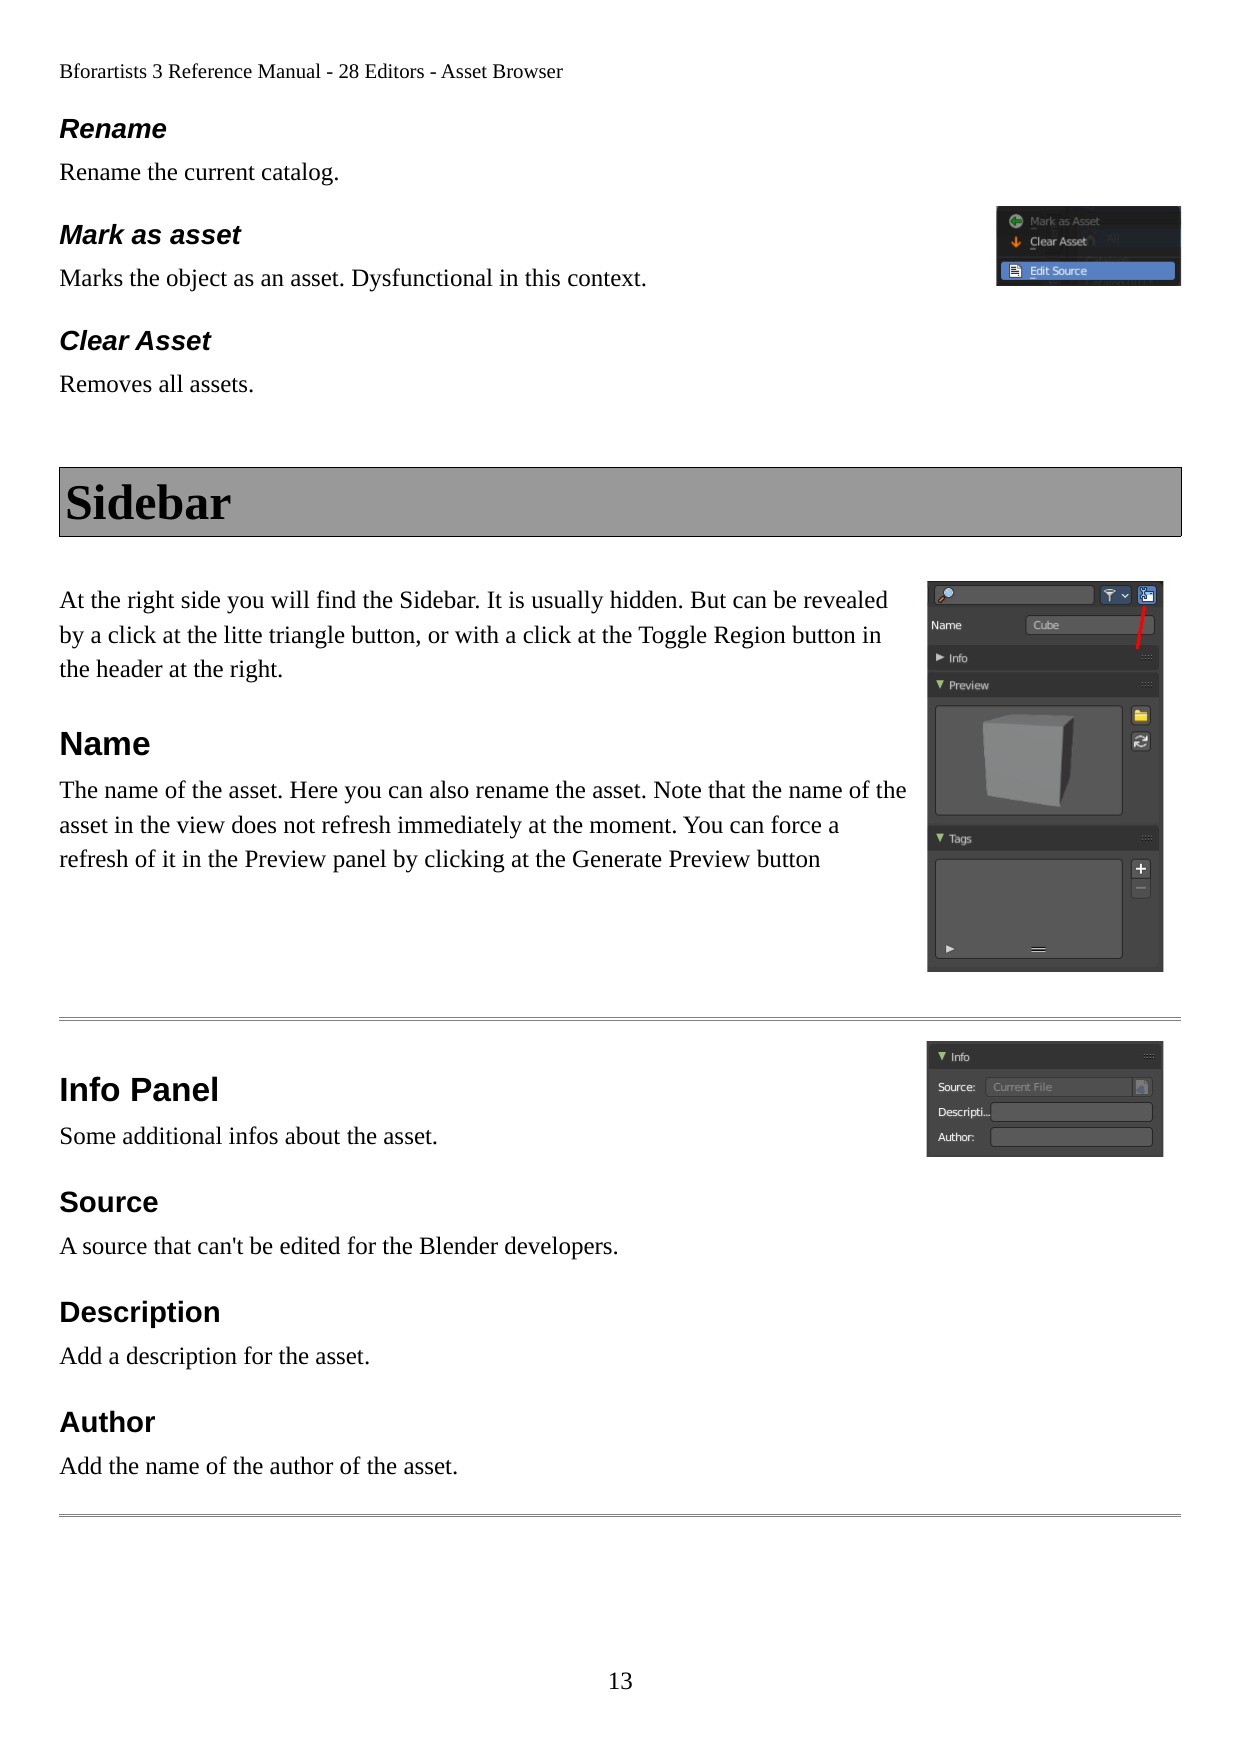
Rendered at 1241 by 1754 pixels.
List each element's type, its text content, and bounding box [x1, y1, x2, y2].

subtitle Description [59, 1295, 1181, 1328]
text A source that can't be edited for the Blender developers. [59, 1231, 1181, 1260]
subtitle Author [59, 1405, 1181, 1438]
subtitle Clear Asset [59, 324, 1181, 356]
picture [927, 581, 1164, 972]
text Rename the current catalog. [59, 157, 1181, 186]
subtitle Info Panel [59, 1070, 926, 1109]
subtitle Mark as asset [59, 218, 996, 250]
text Marks the object as an asset. Dysfunctional in this context. [59, 263, 1181, 292]
subtitle Rename [59, 113, 1181, 144]
subtitle [1164, 724, 1181, 763]
table_header Sidebar [60, 468, 1181, 536]
text Add a description for the asset. [59, 1341, 1181, 1370]
text The name of the asset. Here you can also rename the asset. Note that the name of the asset in the view does not refresh immediately at the moment. You can force a refresh of it in the Preview panel by clicking at the Generate Preview button [59, 775, 927, 873]
subtitle Name [59, 724, 927, 763]
text Removes all assets. [59, 369, 1181, 398]
text Some additional infos about the asset. [59, 1121, 926, 1150]
text Add the name of the author of the asset. [59, 1451, 1181, 1480]
subtitle [1164, 1070, 1181, 1109]
picture [926, 1041, 1164, 1157]
text At the right side you will find the Sidebar. It is usually hidden. But can be revealed by a click at the litte triangle button, or with a click at the Toggle Region button in the header at the right. [59, 585, 927, 683]
picture [996, 206, 1182, 286]
subtitle Source [59, 1185, 1181, 1219]
